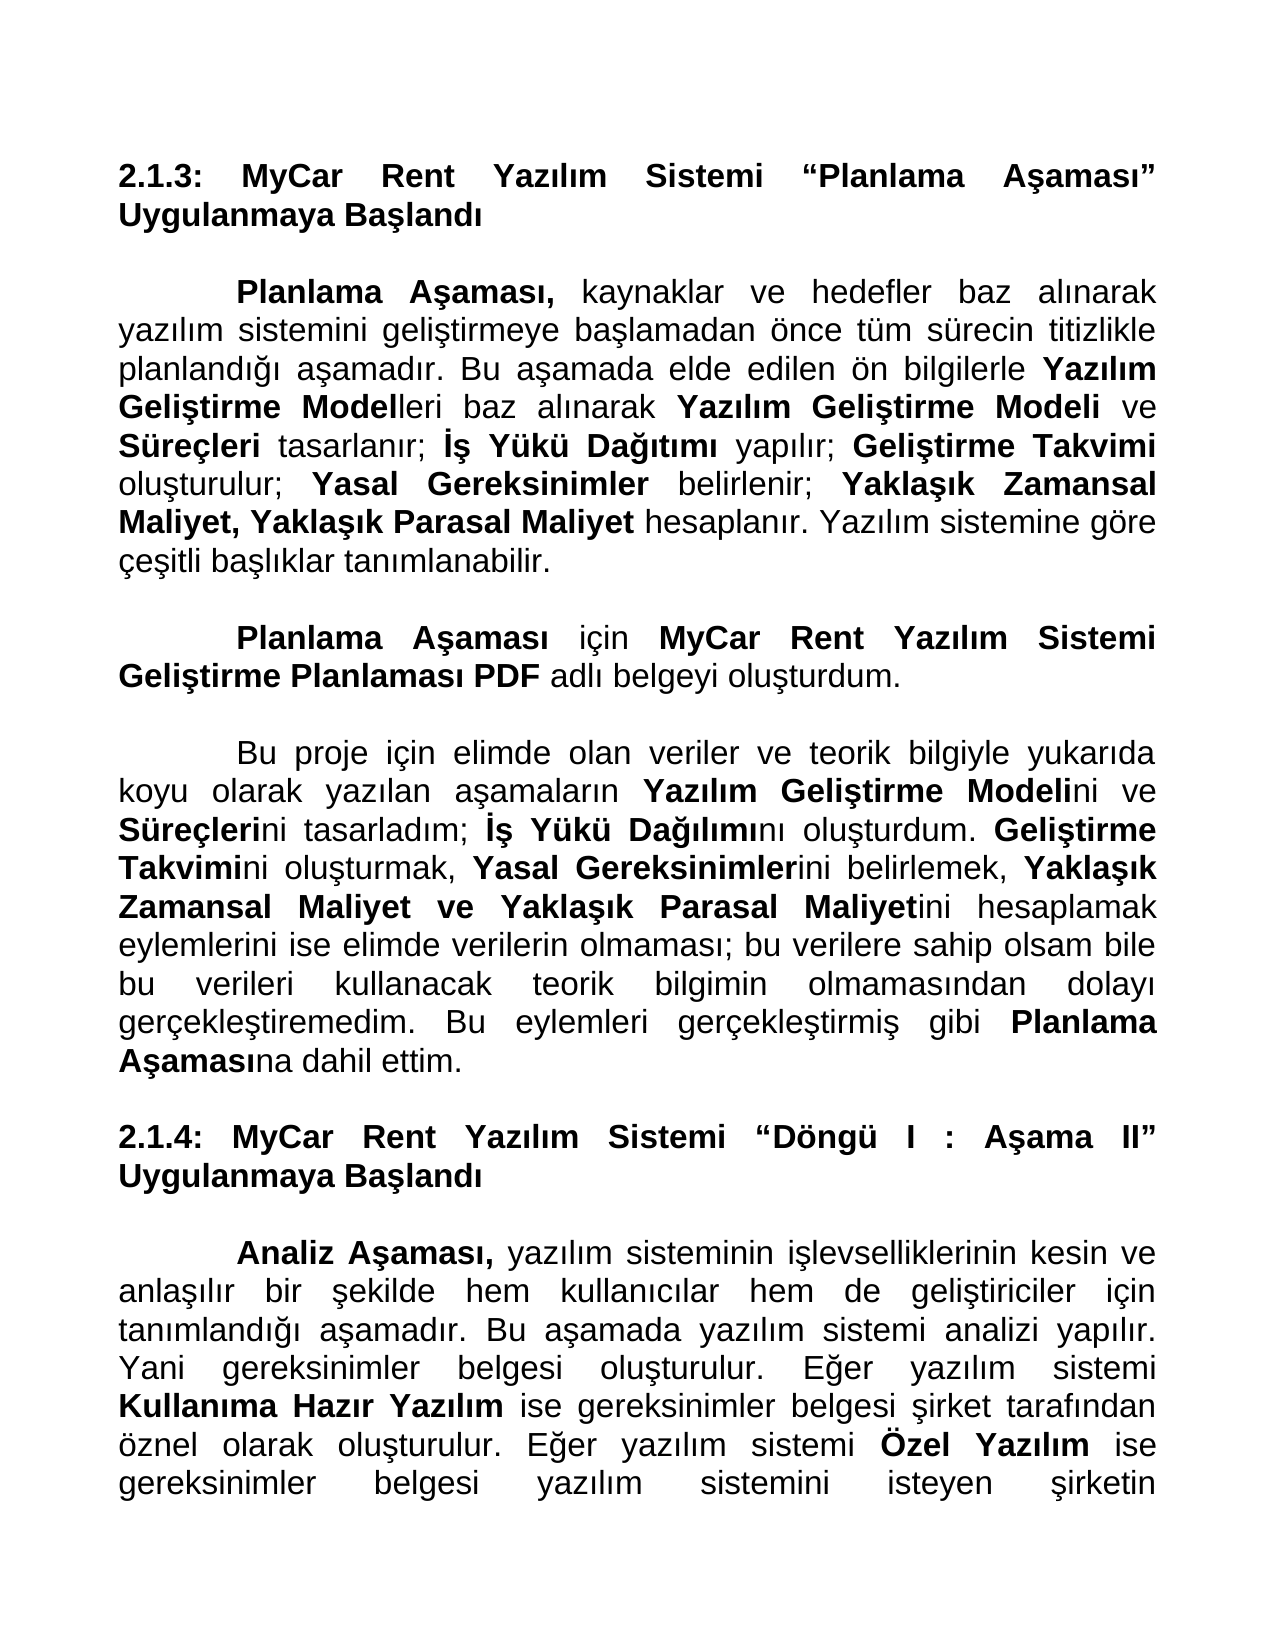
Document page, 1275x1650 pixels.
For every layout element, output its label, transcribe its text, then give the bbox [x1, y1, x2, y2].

text Analiz Aşaması, yazılım sisteminin işlevselliklerinin kesin ve anlaşılır bir şekilde hem kullanıcılar hem de geliştiriciler için tanımlandığı aşamadır. Bu aşamada yazılım sistemi analizi yapılır. Yani gereksinimler belgesi oluşturulur. Eğer yazılım sistemi Kullanıma Hazır Yazılım ise gereksinimler belgesi şirket tarafından öznel olarak oluşturulur. Eğer yazılım sistemi Özel Yazılım ise gereksinimler belgesi yazılım sistemini isteyen şirketin [118, 1233, 1157, 1502]
text Planlama Aşaması için MyCar Rent Yazılım Sistemi Geliştirme Planlaması PDF adlı belgeyi oluşturdum. [118, 618, 1157, 695]
text 2.1.4: MyCar Rent Yazılım Sistemi “Döngü I : Aşama II” Uygulanmaya Başlandı [118, 1117, 1157, 1194]
text Planlama Aşaması, kaynaklar ve hedefler baz alınarak yazılım sistemini geliştirmeye başlamadan önce tüm sürecin titizlikle planlandığı aşamadır. Bu aşamada elde edilen ön bilgilerle Yazılım Geliştirme Modelleri baz alınarak Yazılım Geliştirme Modeli ve Süreçleri tasarlanır; İş Yükü Dağıtımı yapılır; Geliştirme Takvimi oluşturulur; Yasal Gereksinimler belirlenir; Yaklaşık Zamansal Maliyet, Yaklaşık Parasal Maliyet hesaplanır. Yazılım sistemine göre çeşitli başlıklar tanımlanabilir. [118, 272, 1157, 579]
text Bu proje için elimde olan veriler ve teorik bilgiyle yukarıda koyu olarak yazılan aşamaların Yazılım Geliştirme Modelini ve Süreçlerini tasarladım; İş Yükü Dağılımını oluşturdum. Geliştirme Takvimini oluşturmak, Yasal Gereksinimlerini belirlemek, Yaklaşık Zamansal Maliyet ve Yaklaşık Parasal Maliyetini hesaplamak eylemlerini ise elimde verilerin olmaması; bu verilere sahip olsam bile bu verileri kullanacak teorik bilgimin olmamasından dolayı gerçekleştiremedim. Bu eylemleri gerçekleştirmiş gibi Planlama Aşamasına dahil ettim. [118, 733, 1157, 1079]
text 2.1.3: MyCar Rent Yazılım Sistemi “Planlama Aşaması” Uygulanmaya Başlandı [118, 157, 1157, 233]
